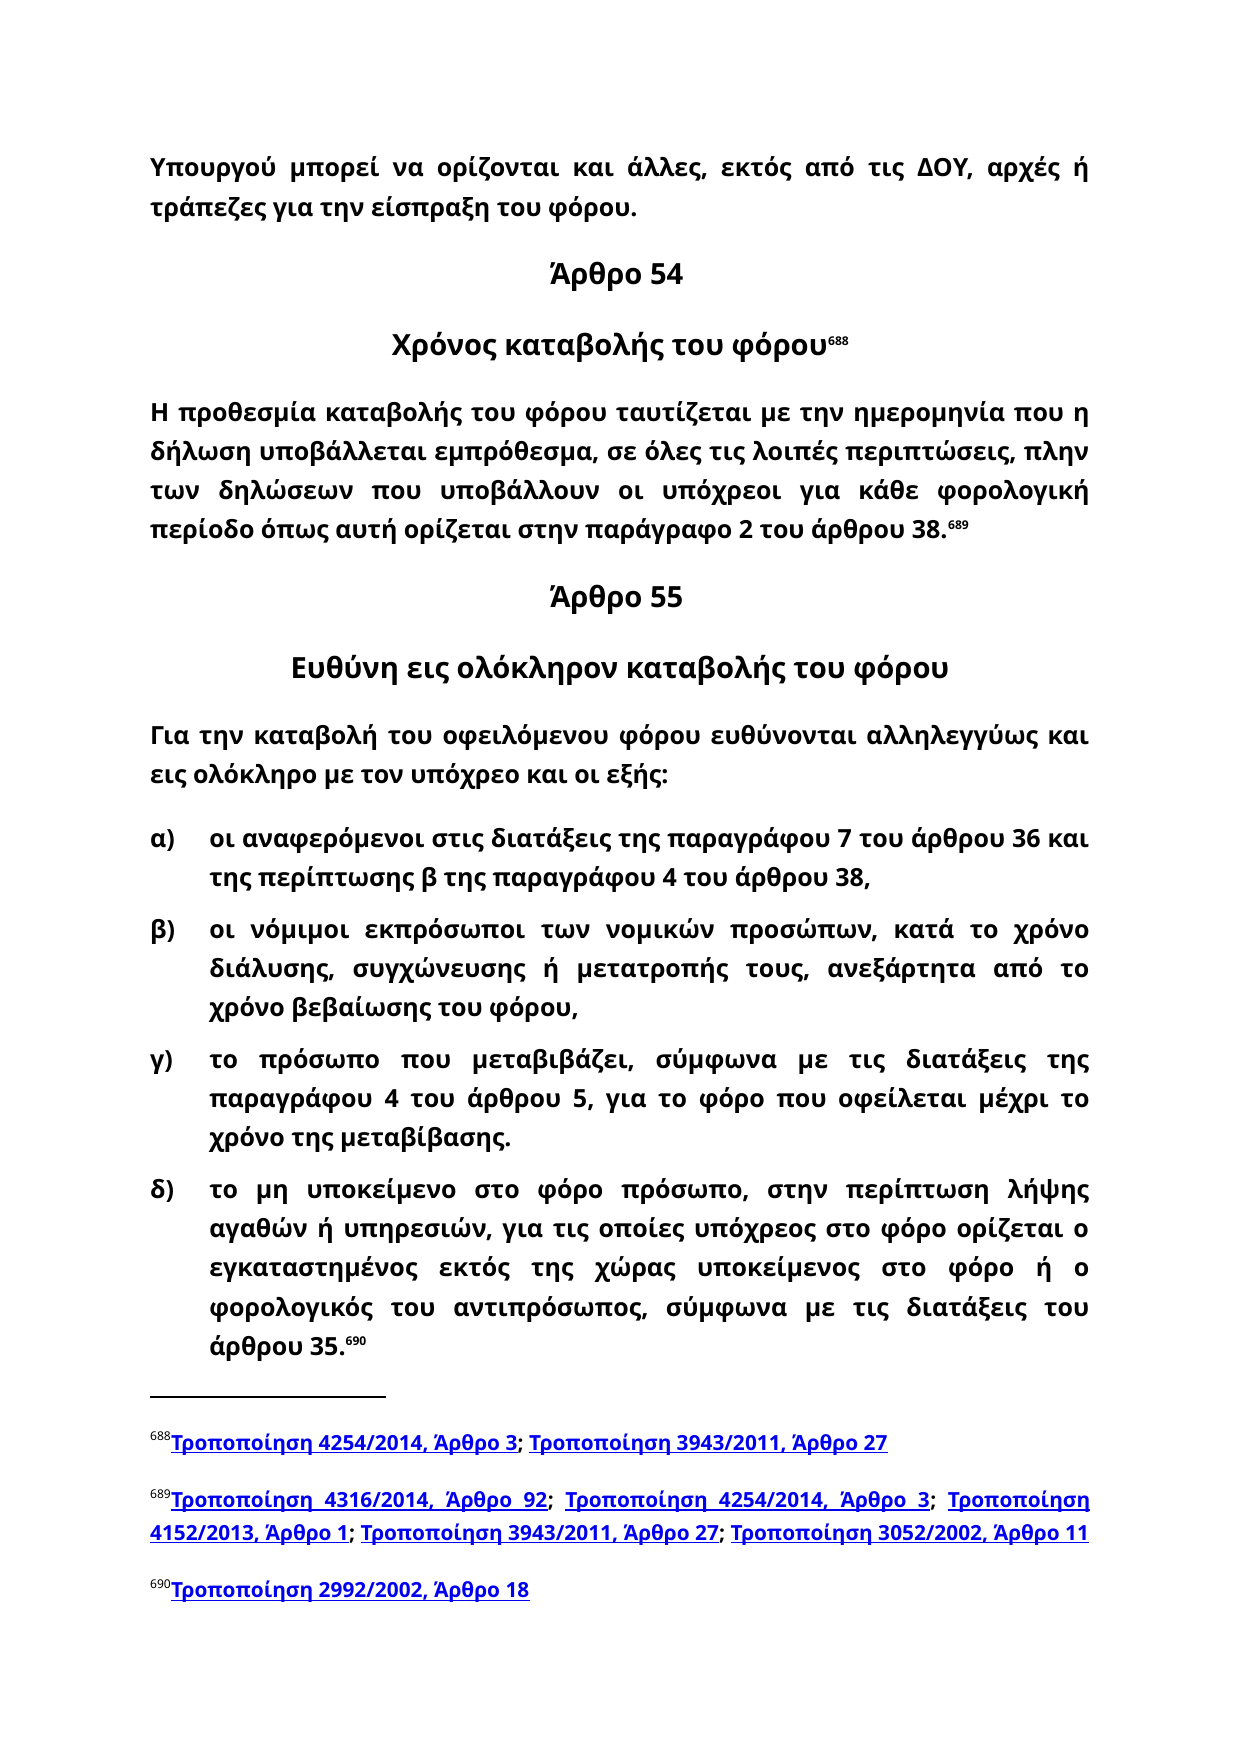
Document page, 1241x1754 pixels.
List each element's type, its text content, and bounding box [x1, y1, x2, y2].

text Για την καταβολή του οφειλόμενου φόρου ευθύνονται αλληλεγγύως και εις ολόκληρο με τον υπόχρεο και οι εξής: [150, 717, 1090, 791]
text Τροποποίηση 4316/2014, Άρθρο 92; Τροποποίηση 4254/2014, Άρθρο 3; Τροποποίηση 4152/2013, Άρθρο 1; Τροποποίηση 3943/2011, Άρθρο 27; Τροποποίηση 3052/2002, Άρθρο 11 [150, 1485, 1090, 1546]
list γ) το πρόσωπο που μεταβιβάζει, σύμφωνα με τις διατάξεις της παραγράφου 4 του άρθρου 5, για το φόρο που οφείλεται μέχρι το χρόνο της μεταβίβασης. [150, 1042, 1090, 1154]
subtitle Χρόνος καταβολής του φόρου [150, 324, 1090, 364]
subtitle Άρθρο 54 [150, 253, 1090, 293]
subtitle Ευθύνη εις ολόκληρον καταβολής του φόρου [150, 647, 1090, 687]
list δ) το μη υποκείμενο στο φόρο πρόσωπο, στην περίπτωση λήψης αγαθών ή υπηρεσιών, για τις οποίες υπόχρεος στο φόρο ορίζεται ο εγκαταστημένος εκτός της χώρας υποκείμενος στο φόρο ή ο φορολογικός του αντιπρόσωπος, σύμφωνα με τις διατάξεις του άρθρου 35. [150, 1172, 1090, 1362]
text Η προθεσμία καταβολής του φόρου ταυτίζεται με την ημερομηνία που η δήλωση υποβάλλεται εμπρόθεσμα, σε όλες τις λοιπές περιπτώσεις, πλην των δηλώσεων που υποβάλλουν οι υπόχρεοι για κάθε φορολογική περίοδο όπως αυτή ορίζεται στην παράγραφο 2 του άρθρου 38. [150, 394, 1090, 546]
list β) οι νόμιμοι εκπρόσωποι των νομικών προσώπων, κατά το χρόνο διάλυσης, συγχώνευσης ή μετατροπής τους, ανεξάρτητα από το χρόνο βεβαίωσης του φόρου, [150, 912, 1090, 1024]
subtitle Άρθρο 55 [150, 576, 1090, 616]
text Τροποποίηση 4254/2014, Άρθρο 3; Τροποποίηση 3943/2011, Άρθρο 27 [150, 1428, 1090, 1456]
text Τροποποίηση 2992/2002, Άρθρο 18 [150, 1576, 1090, 1604]
text Υπουργού μπορεί να ορίζονται και άλλες, εκτός από τις ΔΟΥ, αρχές ή τράπεζες για την είσπραξη του φόρου. [150, 150, 1090, 223]
list α) οι αναφερόμενοι στις διατάξεις της παραγράφου 7 του άρθρου 36 και της περίπτωσης β της παραγράφου 4 του άρθρου 38, [150, 821, 1090, 894]
